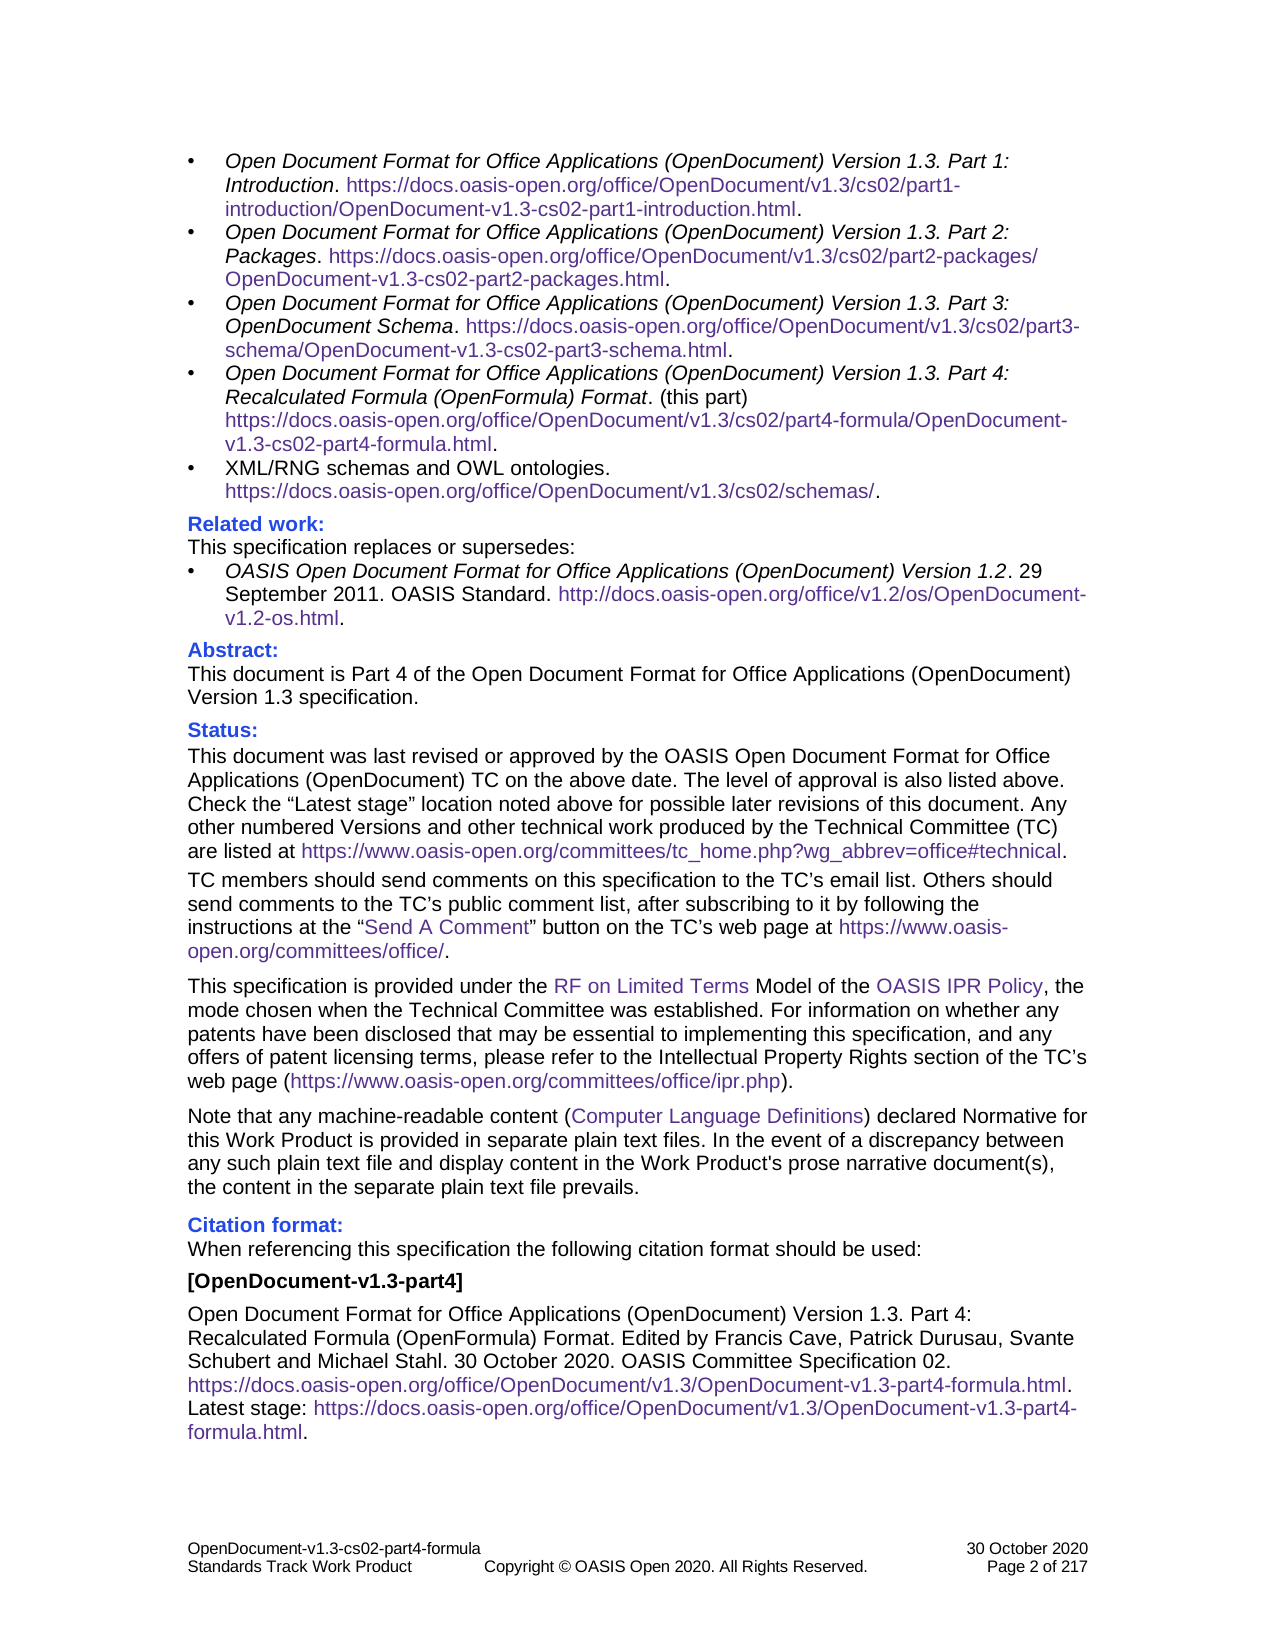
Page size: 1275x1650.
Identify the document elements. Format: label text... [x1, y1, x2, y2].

title This specification replaces or supersedes: [187, 536, 1088, 559]
title Status: [187, 718, 1088, 742]
text This specification is provided under the RF on Limited Terms Model of the OASIS IPR Policy, the mode chosen when the Technical Committee was established. For information on whether any patents have been disclosed that may be essential to implementing this specification, and any offers of patent licensing terms, please refer to the Intellectual Property Rights section of the TC’s web page (https://www.oasis-open.org/committees/office/ipr.php). [187, 975, 1088, 1093]
list XML/RNG schemas and OWL ontologies. https://docs.oasis-open.org/office/OpenDocument/v1.3/cs02/schemas/. [187, 456, 1088, 503]
text Open Document Format for Office Applications (OpenDocument) Version 1.3. Part 4: Recalculated Formula (OpenFormula) Format. Edited by Francis Cave, Patrick Durusau, Svante Schubert and Michael Stahl. 30 October 2020. OASIS Committee Specification 02. https://docs.oasis-open.org/office/OpenDocument/v1.3/OpenDocument-v1.3-part4-formula.html. Latest stage: https://docs.oasis-open.org/office/OpenDocument/v1.3/OpenDocument-v1.3-part4-formula.html. [187, 1302, 1088, 1444]
title Related work: [187, 512, 1088, 536]
list Open Document Format for Office Applications (OpenDocument) Version 1.3. Part 2: Packages. https://docs.oasis-open.org/office/OpenDocument/v1.3/cs02/part2-packages/OpenDocument-v1.3-cs02-part2-packages.html. [187, 221, 1088, 291]
list OASIS Open Document Format for Office Applications (OpenDocument) Version 1.2. 29 September 2011. OASIS Standard. http://docs.oasis-open.org/office/v1.2/os/OpenDocument-v1.2-os.html. [187, 559, 1088, 630]
text This document was last revised or approved by the OASIS Open Document Format for Office Applications (OpenDocument) TC on the above date. The level of approval is also listed above. Check the “Latest stage” location noted above for possible later revisions of this document. Any other numbered Versions and other technical work produced by the Technical Committee (TC) are listed at https://www.oasis-open.org/committees/tc_home.php?wg_abbrev=office#technical. [187, 745, 1088, 863]
title When referencing this specification the following citation format should be used: [187, 1237, 1088, 1261]
text Note that any machine-readable content (Computer Language Definitions) declared Normative for this Work Product is provided in separate plain text files. In the event of a discrepancy between any such plain text file and display content in the Work Product's prose narrative document(s), the content in the separate plain text file prevails. [187, 1105, 1088, 1199]
title Abstract: [187, 639, 1088, 662]
text This document is Part 4 of the Open Document Format for Office Applications (OpenDocument) Version 1.3 specification. [187, 662, 1088, 709]
text TC members should send comments on this specification to the TC’s email list. Others should send comments to the TC’s public comment list, after subscribing to it by following the instructions at the “Send A Comment” button on the TC’s web page at https://www.oasis-open.org/committees/office/. [187, 869, 1088, 963]
list Open Document Format for Office Applications (OpenDocument) Version 1.3. Part 4: Recalculated Formula (OpenFormula) Format. (this part) https://docs.oasis-open.org/office/OpenDocument/v1.3/cs02/part4-formula/OpenDocument-v1.3-cs02-part4-formula.html. [187, 362, 1088, 456]
list Open Document Format for Office Applications (OpenDocument) Version 1.3. Part 1: Introduction. https://docs.oasis-open.org/office/OpenDocument/v1.3/cs02/part1-introduction/OpenDocument-v1.3-cs02-part1-introduction.html. [187, 150, 1088, 221]
list Open Document Format for Office Applications (OpenDocument) Version 1.3. Part 3: OpenDocument Schema. https://docs.oasis-open.org/office/OpenDocument/v1.3/cs02/part3-schema/OpenDocument-v1.3-cs02-part3-schema.html. [187, 291, 1088, 362]
title [OpenDocument-v1.3-part4] [187, 1270, 1088, 1293]
title Citation format: [187, 1214, 1088, 1237]
